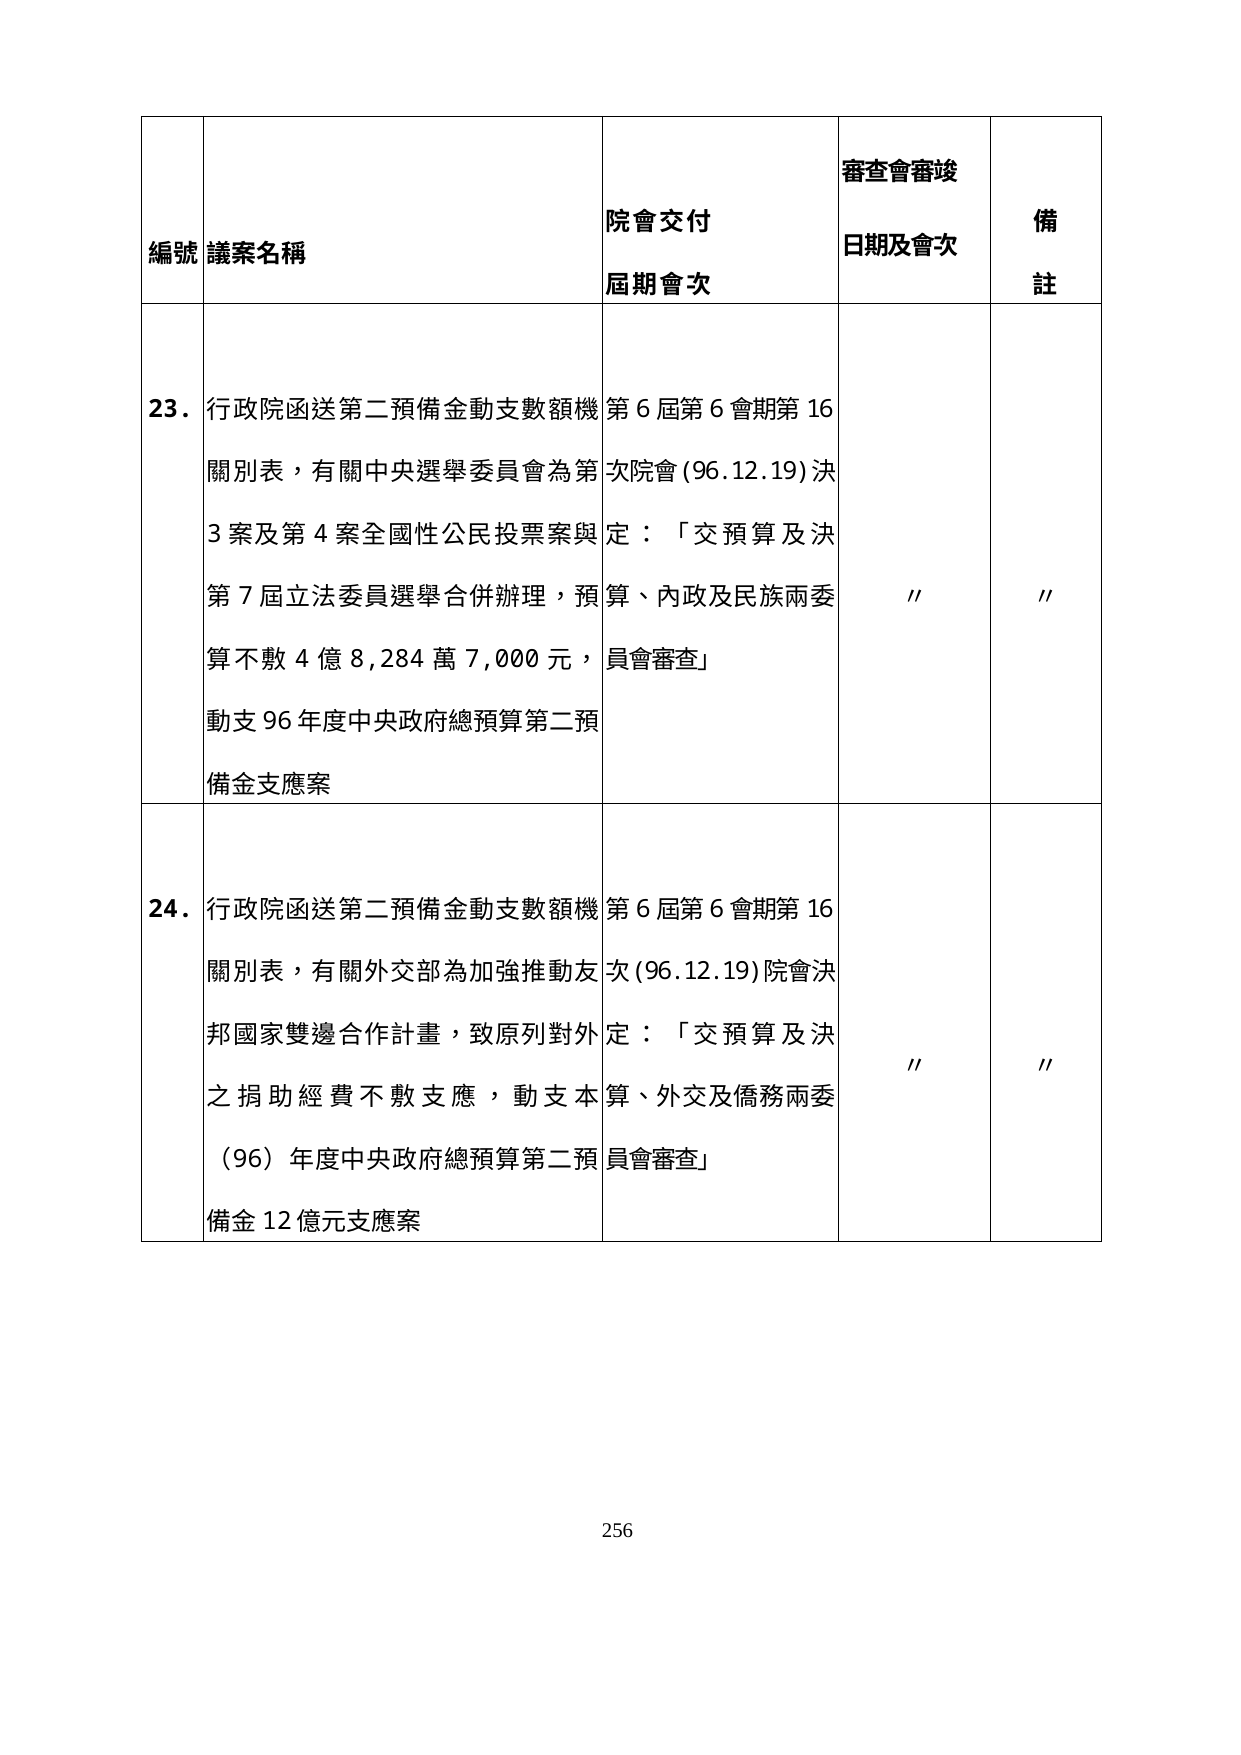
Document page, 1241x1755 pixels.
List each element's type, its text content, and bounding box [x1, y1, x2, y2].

table_cell [142, 304, 203, 803]
table_cell 〃 [839, 804, 990, 1241]
table_cell 行政院函送第二預備金動支數額機關別表，有關外交部為加強推動友邦國家雙邊合作計畫，致原列對外之捐助經費不敷支應，動支本（96）年度中央政府總預算第二預備金12億元支應案 [204, 804, 602, 1241]
table_cell 〃 [991, 804, 1101, 1241]
table_header 備 註 [991, 117, 1101, 303]
table_cell 第6屆第6會期第16次院會(96.12.19)決定：「交預算及決算、內政及民族兩委員會審查」 [603, 304, 838, 803]
table_header 院會交付 屆期會次 [603, 117, 838, 303]
table_cell 〃 [839, 304, 990, 803]
table_header 編號 [142, 117, 203, 303]
table_cell 第6屆第6會期第16次(96.12.19)院會決定：「交預算及決算、外交及僑務兩委員會審查」 [603, 804, 838, 1241]
table_header 議案名稱 [204, 117, 602, 303]
table_cell 行政院函送第二預備金動支數額機關別表，有關中央選舉委員會為第3案及第4案全國性公民投票案與第7屆立法委員選舉合併辦理，預算不敷4億8,284萬7,000元，動支96年度中央政府總預算第二預備金支應案 [204, 304, 602, 803]
table_cell 〃 [991, 304, 1101, 803]
table_cell [142, 804, 203, 1241]
table_header 審查會審竣 日期及會次 [839, 117, 990, 303]
